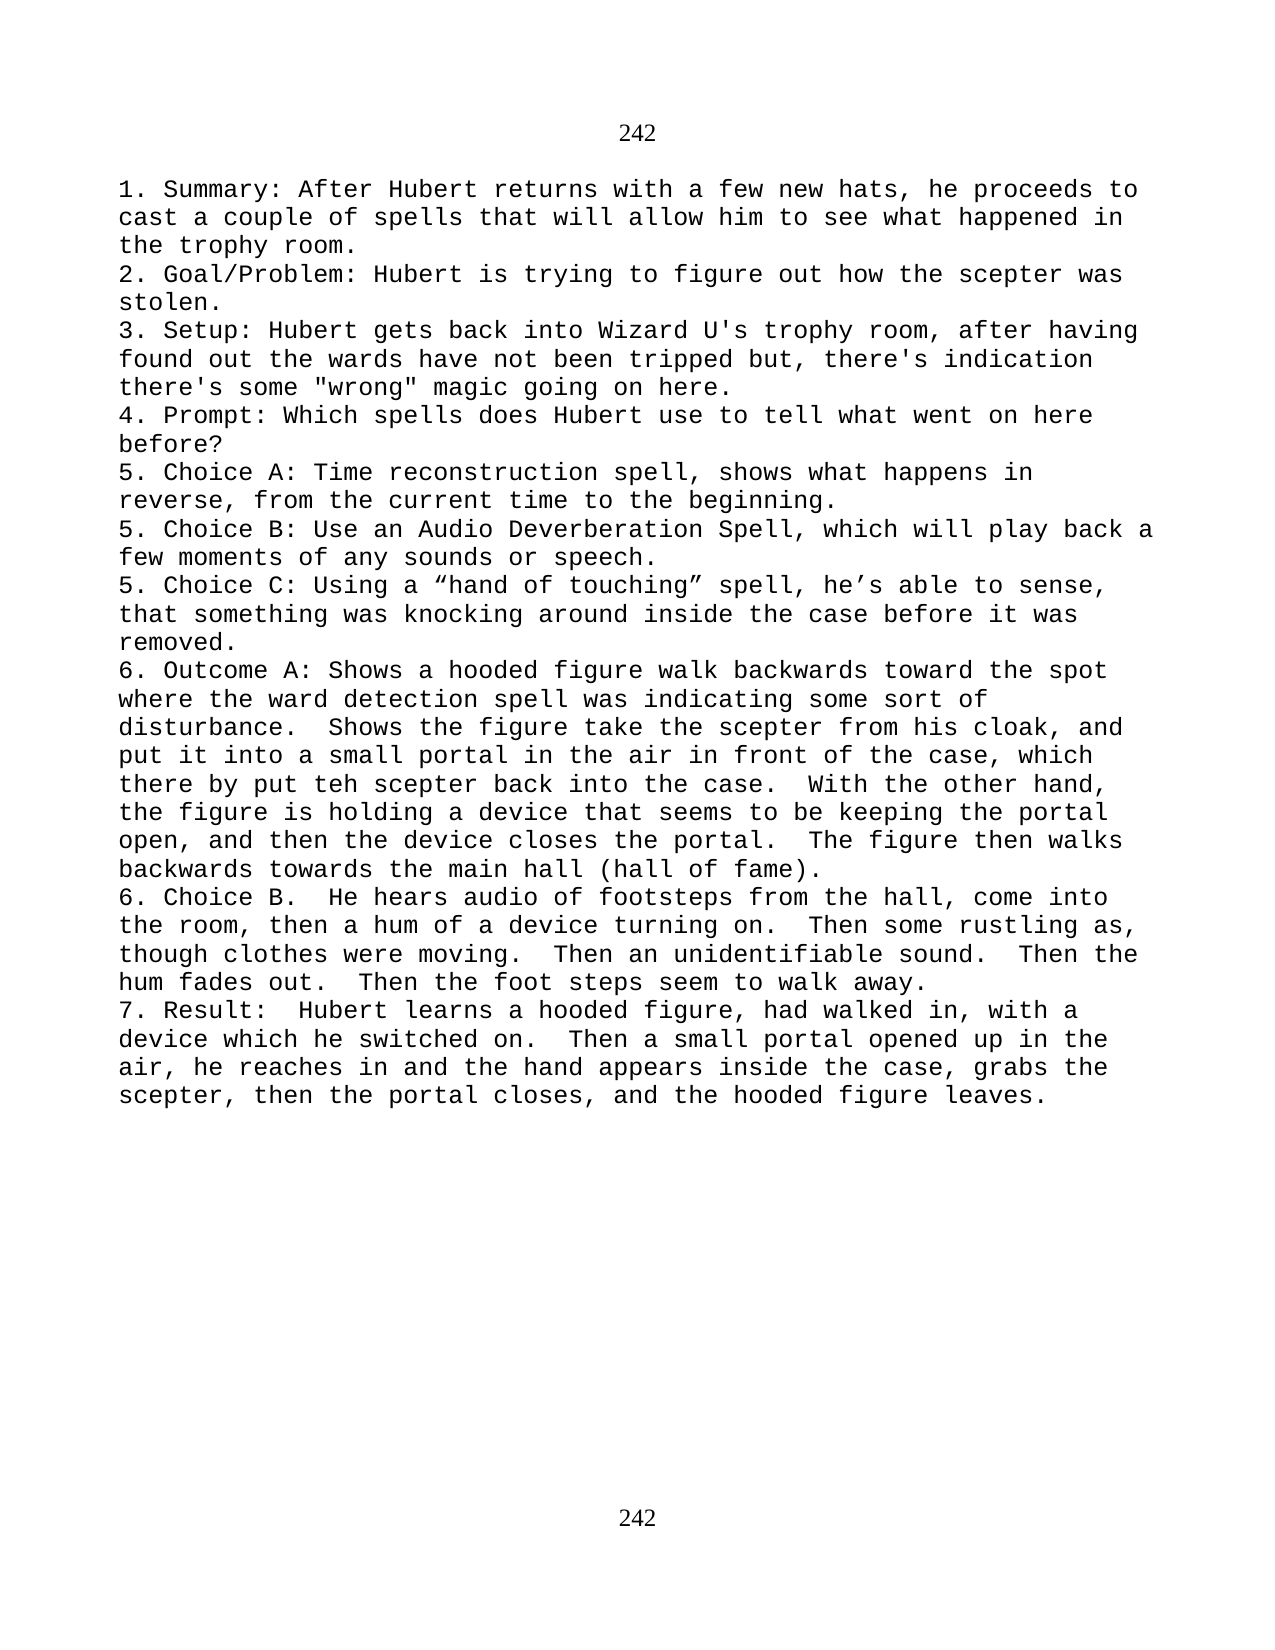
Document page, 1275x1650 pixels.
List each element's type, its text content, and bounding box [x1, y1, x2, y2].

text 4. Prompt: Which spells does Hubert use to tell what went on here before? [118, 403, 1157, 460]
text 5. Choice B: Use an Audio Deverberation Spell, which will play back a few moments of any sounds or speech. [118, 516, 1157, 573]
text 3. Setup: Hubert gets back into Wizard U's trophy room, after having found out the wards have not been tripped but, there's indication there's some "wrong" magic going on here. [118, 318, 1157, 403]
text 6. Outcome A: Shows a hooded figure walk backwards toward the spot where the ward detection spell was indicating some sort of disturbance. Shows the figure take the scepter from his cloak, and put it into a small portal in the air in front of the case, which there by put teh scepter back into the case. With the other hand, the figure is holding a device that seems to be keeping the portal open, and then the device closes the portal. The figure then walks backwards towards the main hall (hall of fame). [118, 658, 1157, 885]
text 5. Choice C: Using a “hand of touching” spell, he’s able to sense, that something was knocking around inside the case before it was removed. [118, 573, 1157, 658]
text 1. Summary: After Hubert returns with a few new hats, he proceeds to cast a couple of spells that will allow him to see what happened in the trophy room. [118, 176, 1157, 261]
text 2. Goal/Problem: Hubert is trying to figure out how the scepter was stolen. [118, 261, 1157, 318]
text 7. Result: Hubert learns a hooded figure, had walked in, with a device which he switched on. Then a small portal opened up in the air, he reaches in and the hand appears inside the case, grabs the scepter, then the portal closes, and the hooded figure leaves. [118, 998, 1157, 1111]
text 6. Choice B. He hears audio of footsteps from the hall, come into the room, then a hum of a device turning on. Then some rustling as, though clothes were moving. Then an unidentifiable sound. Then the hum fades out. Then the foot steps seem to walk away. [118, 885, 1157, 998]
text 5. Choice A: Time reconstruction spell, shows what happens in reverse, from the current time to the beginning. [118, 460, 1157, 516]
